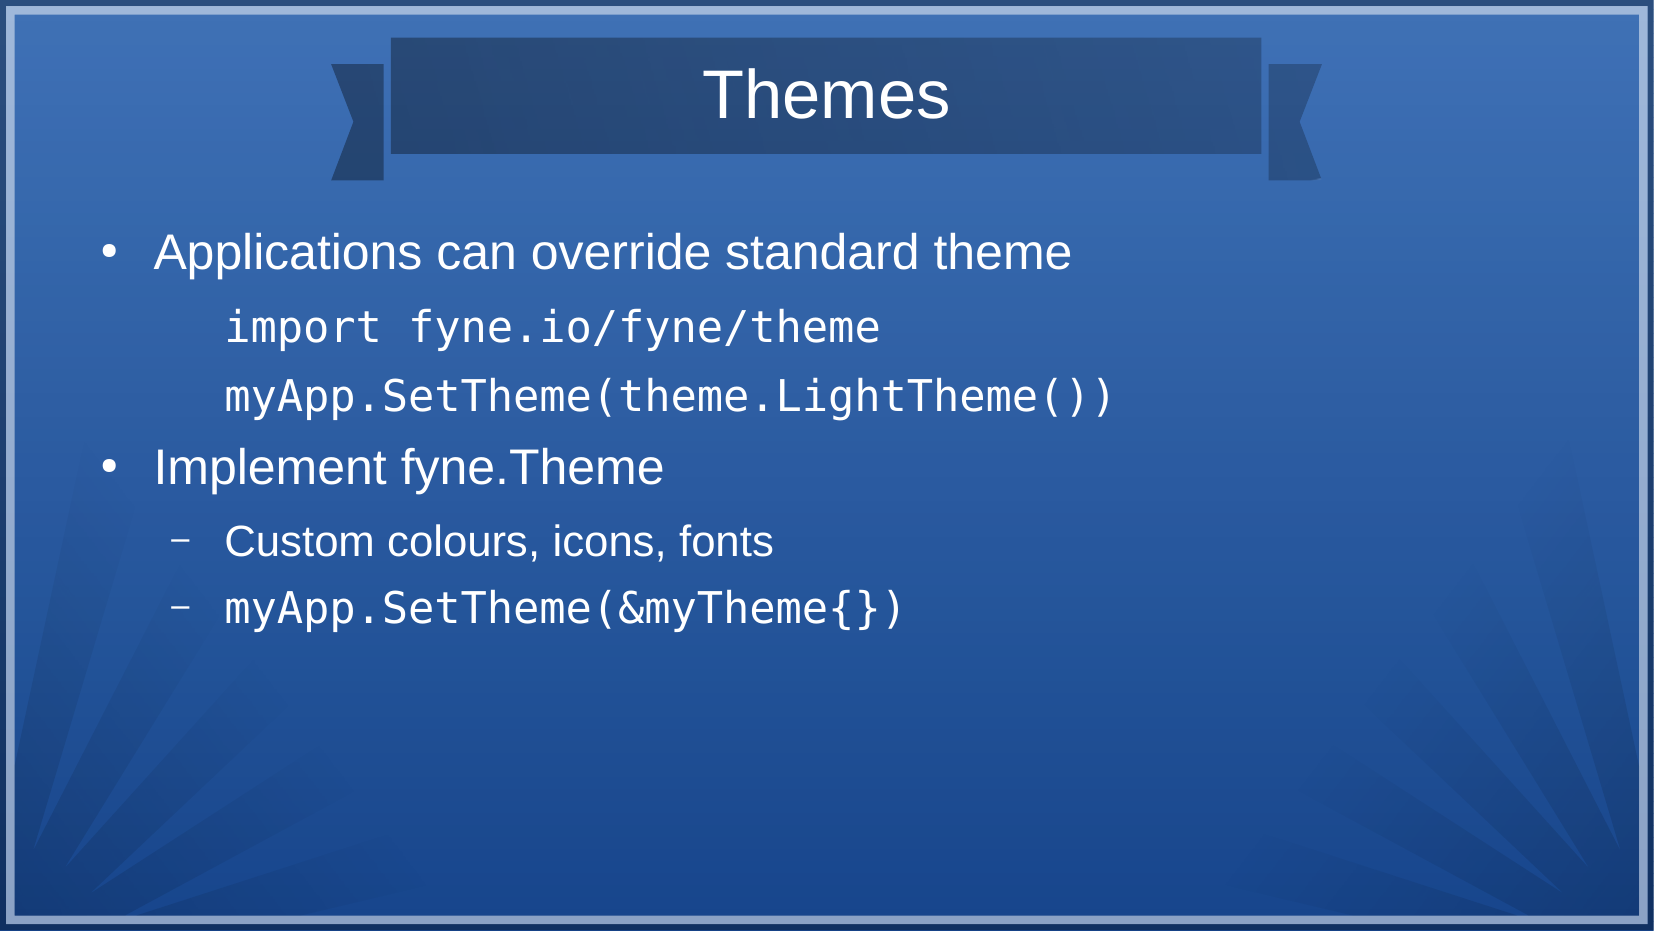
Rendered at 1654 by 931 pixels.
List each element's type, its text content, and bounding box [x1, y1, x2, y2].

title Themes [389, 35, 1264, 154]
list Applications can override standard theme import fyne.io/fyne/theme myApp.SetTheme(theme.LightTheme()) Implement fyne.Theme Custom colours, icons, fonts myApp.SetTheme(&myTheme{}) [82, 224, 1571, 848]
